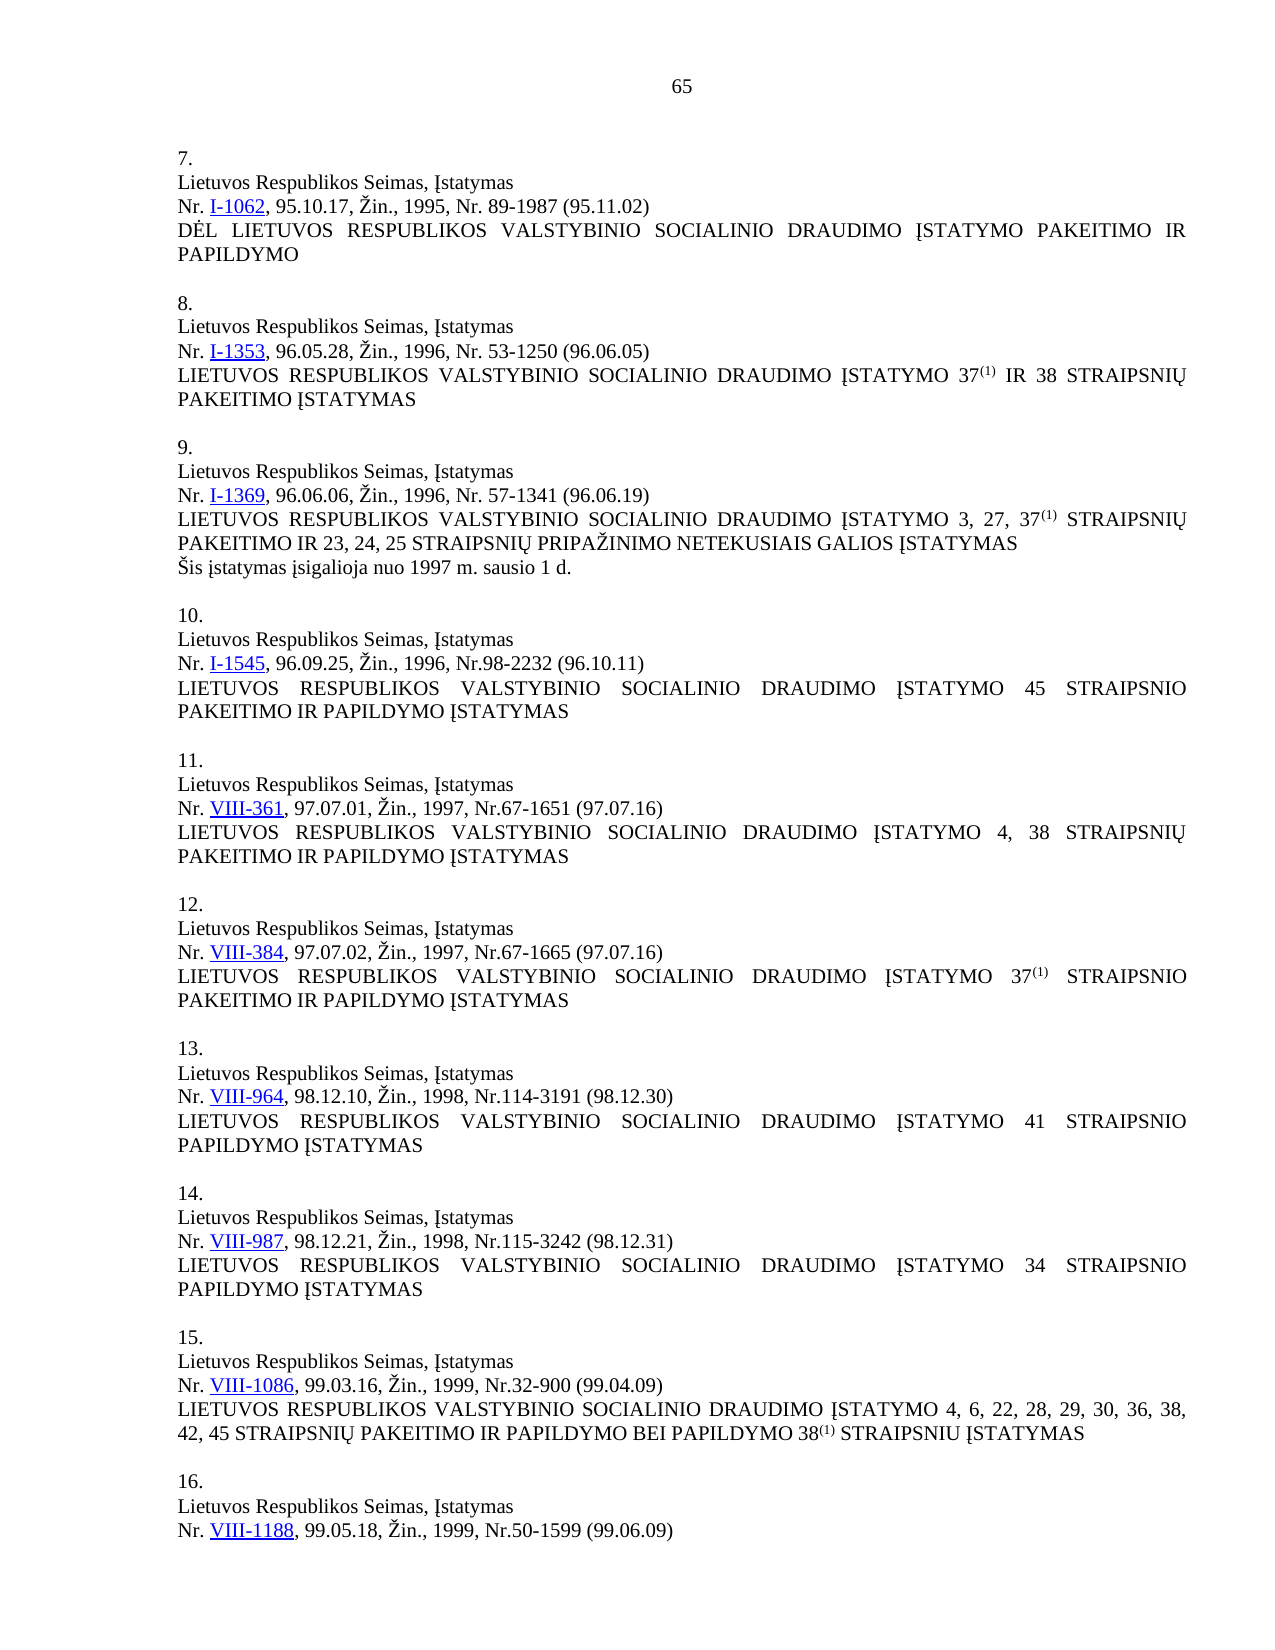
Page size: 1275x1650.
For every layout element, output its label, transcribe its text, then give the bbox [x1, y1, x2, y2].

text Lietuvos Respublikos Seimas, Įstatymas [177, 772, 1187, 796]
text Nr. VIII-384, 97.07.02, Žin., 1997, Nr.67-1665 (97.07.16) [177, 940, 1187, 964]
text LIETUVOS RESPUBLIKOS VALSTYBINIO SOCIALINIO DRAUDIMO ĮSTATYMO 4, 6, 22, 28, 29, 30, 36, 38, 42, 45 STRAIPSNIŲ PAKEITIMO IR PAPILDYMO BEI PAPILDYMO 38(1) STRAIPSNIU ĮSTATYMAS [177, 1397, 1187, 1445]
text Lietuvos Respublikos Seimas, Įstatymas [177, 314, 1187, 338]
text LIETUVOS RESPUBLIKOS VALSTYBINIO SOCIALINIO DRAUDIMO ĮSTATYMO 4, 38 STRAIPSNIŲ PAKEITIMO IR PAPILDYMO ĮSTATYMAS [177, 820, 1187, 868]
text Lietuvos Respublikos Seimas, Įstatymas [177, 459, 1187, 483]
text Lietuvos Respublikos Seimas, Įstatymas [177, 916, 1187, 940]
text 7. [177, 146, 1187, 170]
text LIETUVOS RESPUBLIKOS VALSTYBINIO SOCIALINIO DRAUDIMO ĮSTATYMO 45 STRAIPSNIO PAKEITIMO IR PAPILDYMO ĮSTATYMAS [177, 675, 1187, 723]
text 13. [177, 1036, 1187, 1060]
text Nr. I-1545, 96.09.25, Žin., 1996, Nr.98-2232 (96.10.11) [177, 651, 1187, 675]
text 8. [177, 290, 1187, 314]
text LIETUVOS RESPUBLIKOS VALSTYBINIO SOCIALINIO DRAUDIMO ĮSTATYMO 34 STRAIPSNIO PAPILDYMO ĮSTATYMAS [177, 1253, 1187, 1301]
text 15. [177, 1325, 1187, 1349]
text Lietuvos Respublikos Seimas, Įstatymas [177, 1205, 1187, 1229]
text Lietuvos Respublikos Seimas, Įstatymas [177, 1493, 1187, 1518]
text LIETUVOS RESPUBLIKOS VALSTYBINIO SOCIALINIO DRAUDIMO ĮSTATYMO 3, 27, 37(1) STRAIPSNIŲ PAKEITIMO IR 23, 24, 25 STRAIPSNIŲ PRIPAŽINIMO NETEKUSIAIS GALIOS ĮSTATYMAS [177, 507, 1187, 555]
text LIETUVOS RESPUBLIKOS VALSTYBINIO SOCIALINIO DRAUDIMO ĮSTATYMO 37(1) IR 38 STRAIPSNIŲ PAKEITIMO ĮSTATYMAS [177, 363, 1187, 411]
text 11. [177, 748, 1187, 772]
text Nr. VIII-1188, 99.05.18, Žin., 1999, Nr.50-1599 (99.06.09) [177, 1518, 1187, 1542]
text LIETUVOS RESPUBLIKOS VALSTYBINIO SOCIALINIO DRAUDIMO ĮSTATYMO 37(1) STRAIPSNIO PAKEITIMO IR PAPILDYMO ĮSTATYMAS [177, 964, 1187, 1012]
text Šis įstatymas įsigalioja nuo 1997 m. sausio 1 d. [177, 555, 1187, 579]
text 16. [177, 1469, 1187, 1493]
text Lietuvos Respublikos Seimas, Įstatymas [177, 1349, 1187, 1373]
text DĖL LIETUVOS RESPUBLIKOS VALSTYBINIO SOCIALINIO DRAUDIMO ĮSTATYMO PAKEITIMO IR PAPILDYMO [177, 218, 1187, 266]
text Lietuvos Respublikos Seimas, Įstatymas [177, 627, 1187, 651]
text 10. [177, 603, 1187, 627]
text Nr. VIII-361, 97.07.01, Žin., 1997, Nr.67-1651 (97.07.16) [177, 796, 1187, 820]
text 14. [177, 1181, 1187, 1205]
text 12. [177, 892, 1187, 916]
text Nr. I-1369, 96.06.06, Žin., 1996, Nr. 57-1341 (96.06.19) [177, 483, 1187, 507]
text Nr. I-1062, 95.10.17, Žin., 1995, Nr. 89-1987 (95.11.02) [177, 194, 1187, 218]
text Lietuvos Respublikos Seimas, Įstatymas [177, 170, 1187, 194]
text 9. [177, 435, 1187, 459]
text LIETUVOS RESPUBLIKOS VALSTYBINIO SOCIALINIO DRAUDIMO ĮSTATYMO 41 STRAIPSNIO PAPILDYMO ĮSTATYMAS [177, 1108, 1187, 1157]
text Nr. VIII-1086, 99.03.16, Žin., 1999, Nr.32-900 (99.04.09) [177, 1373, 1187, 1397]
text Lietuvos Respublikos Seimas, Įstatymas [177, 1060, 1187, 1084]
text Nr. I-1353, 96.05.28, Žin., 1996, Nr. 53-1250 (96.06.05) [177, 338, 1187, 363]
text Nr. VIII-987, 98.12.21, Žin., 1998, Nr.115-3242 (98.12.31) [177, 1229, 1187, 1253]
text Nr. VIII-964, 98.12.10, Žin., 1998, Nr.114-3191 (98.12.30) [177, 1084, 1187, 1108]
